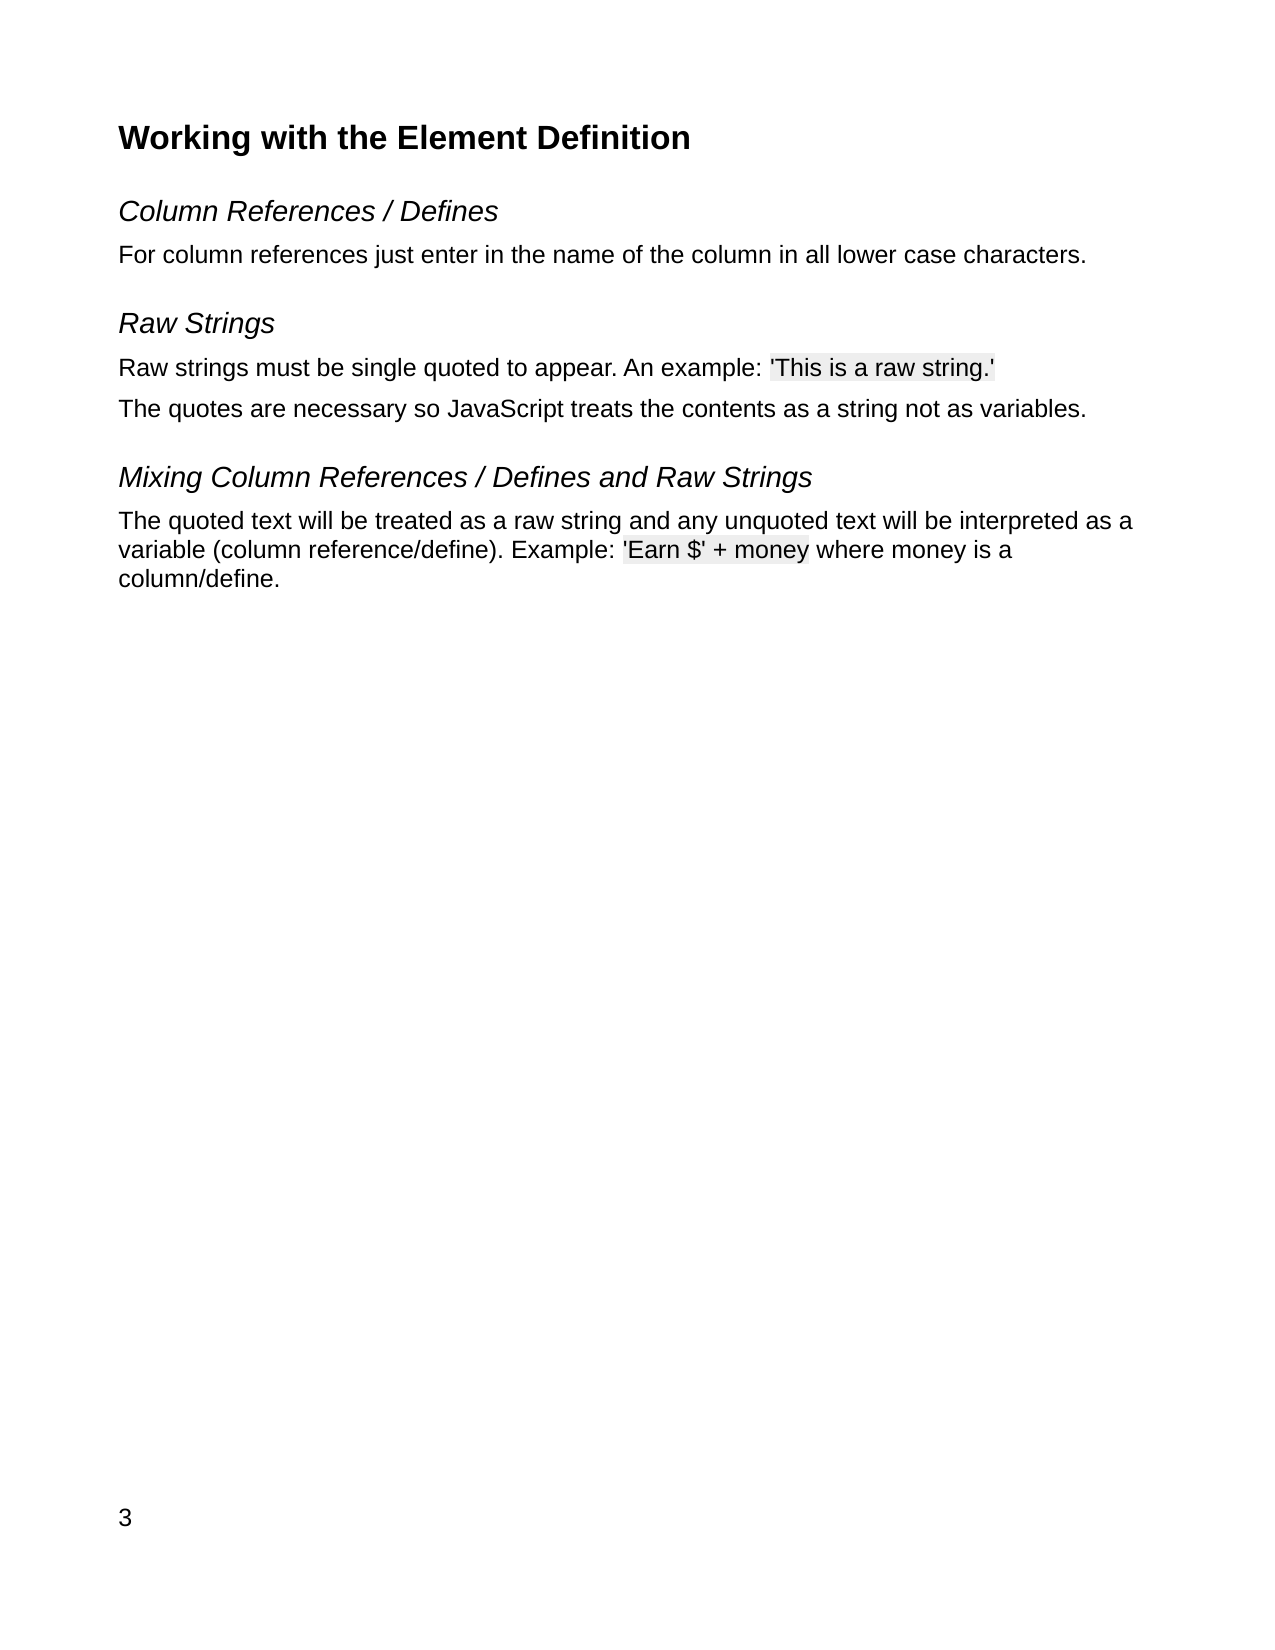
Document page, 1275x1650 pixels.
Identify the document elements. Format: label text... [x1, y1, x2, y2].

subtitle Working with the Element Definition [118, 118, 1157, 157]
subtitle Raw Strings [118, 307, 1157, 340]
text For column references just enter in the name of the column in all lower case characters. [118, 240, 1157, 269]
text The quotes are necessary so JavaScript treats the contents as a string not as variables. [118, 394, 1157, 423]
subtitle Mixing Column References / Defines and Raw Strings [118, 460, 1157, 494]
text The quoted text will be treated as a raw string and any unquoted text will be interpreted as a variable (column reference/define). Example: 'Earn $' + money where money is a column/define. [118, 506, 1157, 592]
text Raw strings must be single quoted to appear. An example: 'This is a raw string.' [118, 353, 1157, 381]
subtitle Column References / Defines [118, 194, 1157, 228]
